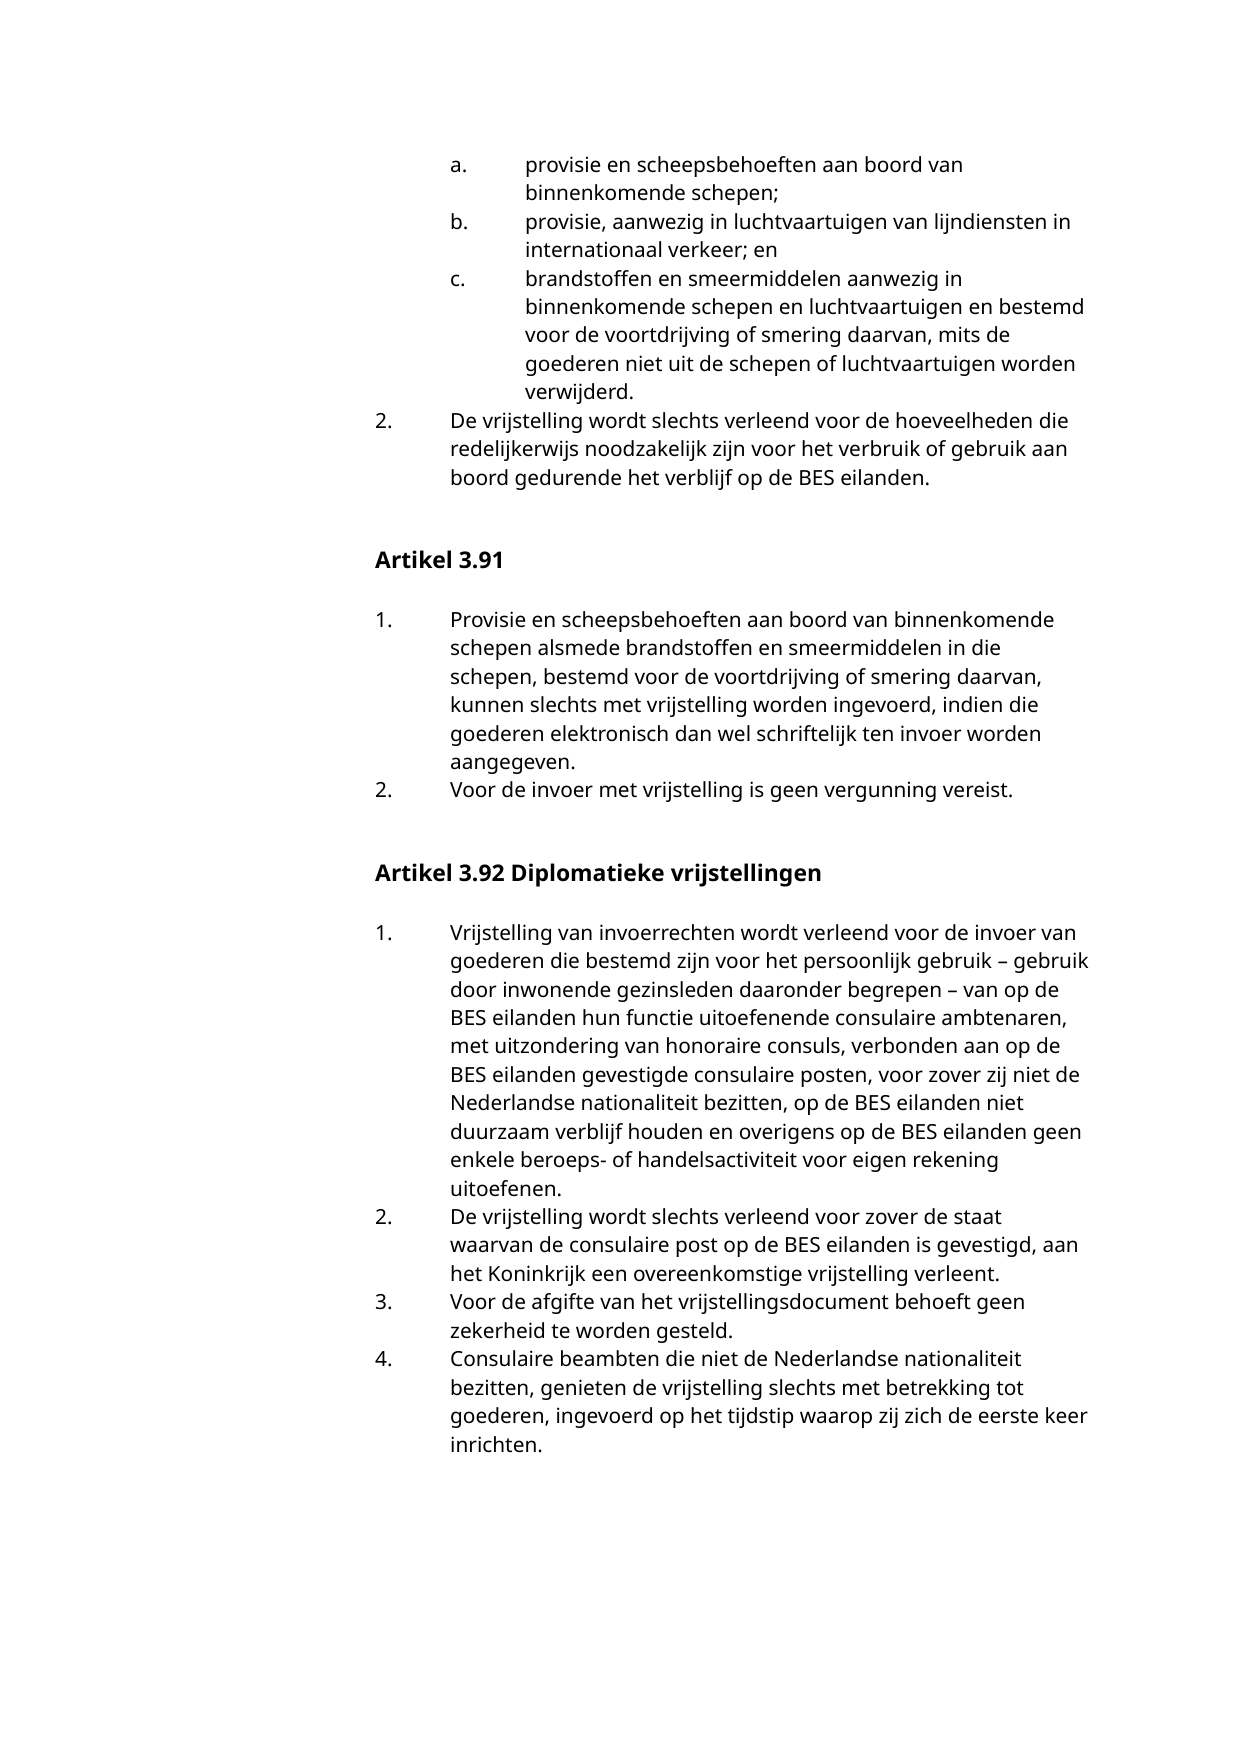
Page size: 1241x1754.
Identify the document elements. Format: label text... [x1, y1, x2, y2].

list provisie en scheepsbehoeften aan boord van binnenkomende schepen; [450, 150, 1090, 207]
subtitle Artikel 3.91 [375, 544, 1090, 575]
list Vrijstelling van invoerrechten wordt verleend voor de invoer van goederen die bestemd zijn voor het persoonlijk gebruik – gebruik door inwonende gezinsleden daaronder begrepen – van op de BES eilanden hun functie uitoefenende consulaire ambtenaren, met uitzondering van honoraire consuls, verbonden aan op de BES eilanden gevestigde consulaire posten, voor zover zij niet de Nederlandse nationaliteit bezitten, op de BES eilanden niet duurzaam verblijf houden en overigens op de BES eilanden geen enkele beroeps- of handelsactiviteit voor eigen rekening uitoefenen. [375, 918, 1090, 1202]
list Provisie en scheepsbehoeften aan boord van binnenkomende schepen alsmede brandstoffen en smeermiddelen in die schepen, bestemd voor de voortdrijving of smering daarvan, kunnen slechts met vrijstelling worden ingevoerd, indien die goederen elektronisch dan wel schriftelijk ten invoer worden aangegeven. [375, 605, 1090, 776]
list provisie, aanwezig in luchtvaartuigen van lijndiensten in internationaal verkeer; en [450, 207, 1090, 264]
list De vrijstelling wordt slechts verleend voor zover de staat waarvan de consulaire post op de BES eilanden is gevestigd, aan het Koninkrijk een overeenkomstige vrijstelling verleent. [375, 1202, 1090, 1287]
list Consulaire beambten die niet de Nederlandse nationaliteit bezitten, genieten de vrijstelling slechts met betrekking tot goederen, ingevoerd op het tijdstip waarop zij zich de eerste keer inrichten. [375, 1344, 1090, 1458]
subtitle Artikel 3.92 Diplomatieke vrijstellingen [375, 857, 1090, 888]
list Voor de afgifte van het vrijstellingsdocument behoeft geen zekerheid te worden gesteld. [375, 1287, 1090, 1344]
list Voor de invoer met vrijstelling is geen vergunning vereist. [375, 776, 1090, 804]
list De vrijstelling wordt slechts verleend voor de hoeveelheden die redelijkerwijs noodzakelijk zijn voor het verbruik of gebruik aan boord gedurende het verblijf op de BES eilanden. [375, 406, 1090, 491]
list brandstoffen en smeermiddelen aanwezig in binnenkomende schepen en luchtvaartuigen en bestemd voor de voortdrijving of smering daarvan, mits de goederen niet uit de schepen of luchtvaartuigen worden verwijderd. [450, 264, 1090, 406]
